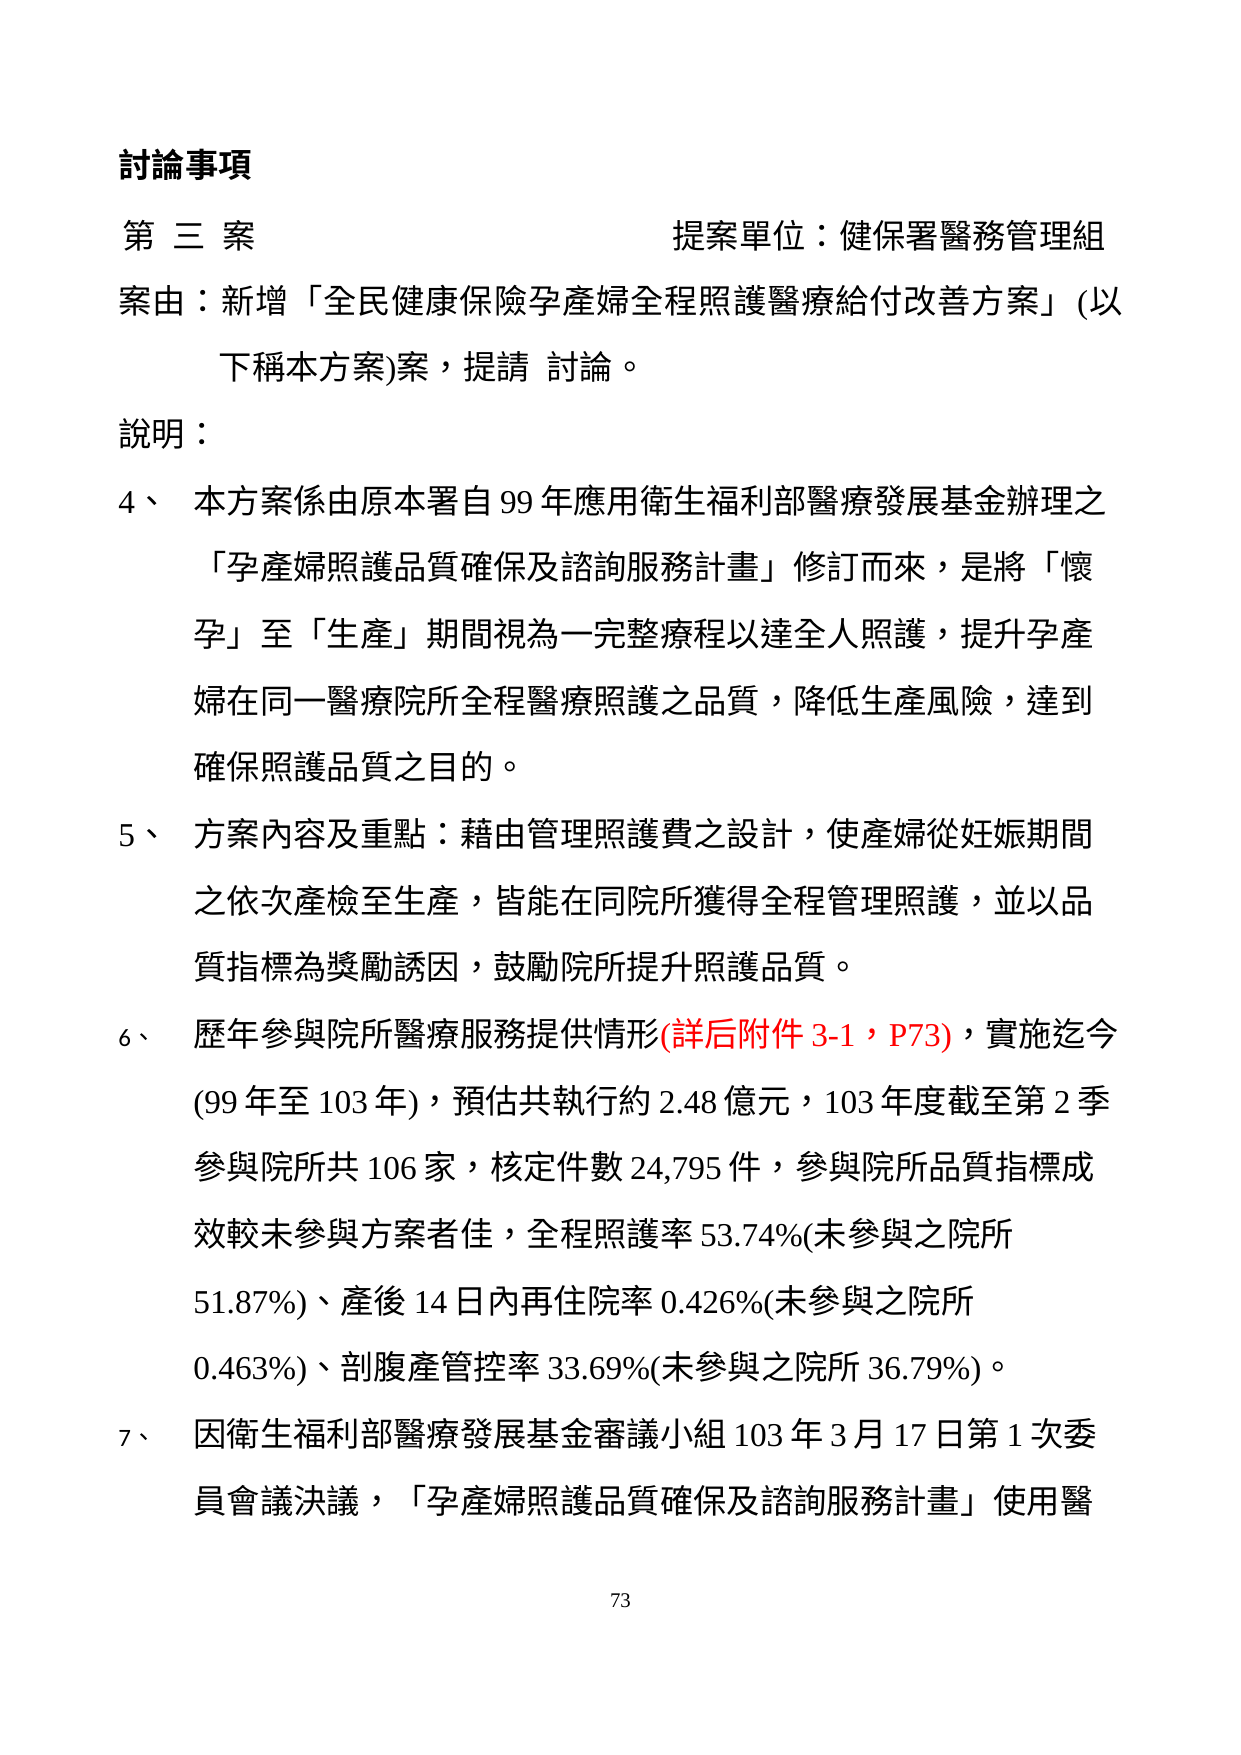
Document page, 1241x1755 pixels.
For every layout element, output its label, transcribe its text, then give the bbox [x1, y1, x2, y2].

list 方案內容及重點：藉由管理照護費之設計，使產婦從妊娠期間之依次產檢至生產，皆能在同院所獲得全程管理照護，並以品質指標為獎勵誘因，鼓勵院所提升照護品質。 [118, 793, 1122, 993]
list 歷年參與院所醫療服務提供情形(詳后附件3-1，P73)，實施迄今(99年至103年)，預估共執行約2.48億元，103年度截至第2季參與院所共106家，核定件數24,795件，參與院所品質指標成效較未參與方案者佳，全程照護率53.74%(未參與之院所51.87%)、產後14日內再住院率0.426%(未參與之院所0.463%)、剖腹產管控率33.69%(未參與之院所36.79%)。 [118, 993, 1122, 1393]
text 第 三 案 提案單位：健保署醫務管理組 [118, 201, 1106, 260]
list 本方案係由原本署自99年應用衛生福利部醫療發展基金辦理之「孕產婦照護品質確保及諮詢服務計畫」修訂而來，是將「懷孕」至「生產」期間視為一完整療程以達全人照護，提升孕產婦在同一醫療院所全程醫療照護之品質，降低生產風險，達到確保照護品質之目的。 [118, 460, 1122, 793]
text 案由：新增「全民健康保險孕產婦全程照護醫療給付改善方案」(以下稱本方案)案，提請 討論。 [118, 260, 1122, 393]
list 因衛生福利部醫療發展基金審議小組103年3月17日第1次委員會議決議，「孕產婦照護品質確保及諮詢服務計畫」使用醫 [118, 1393, 1122, 1526]
text 討論事項 [118, 131, 1122, 189]
text 說明： [118, 393, 1122, 460]
